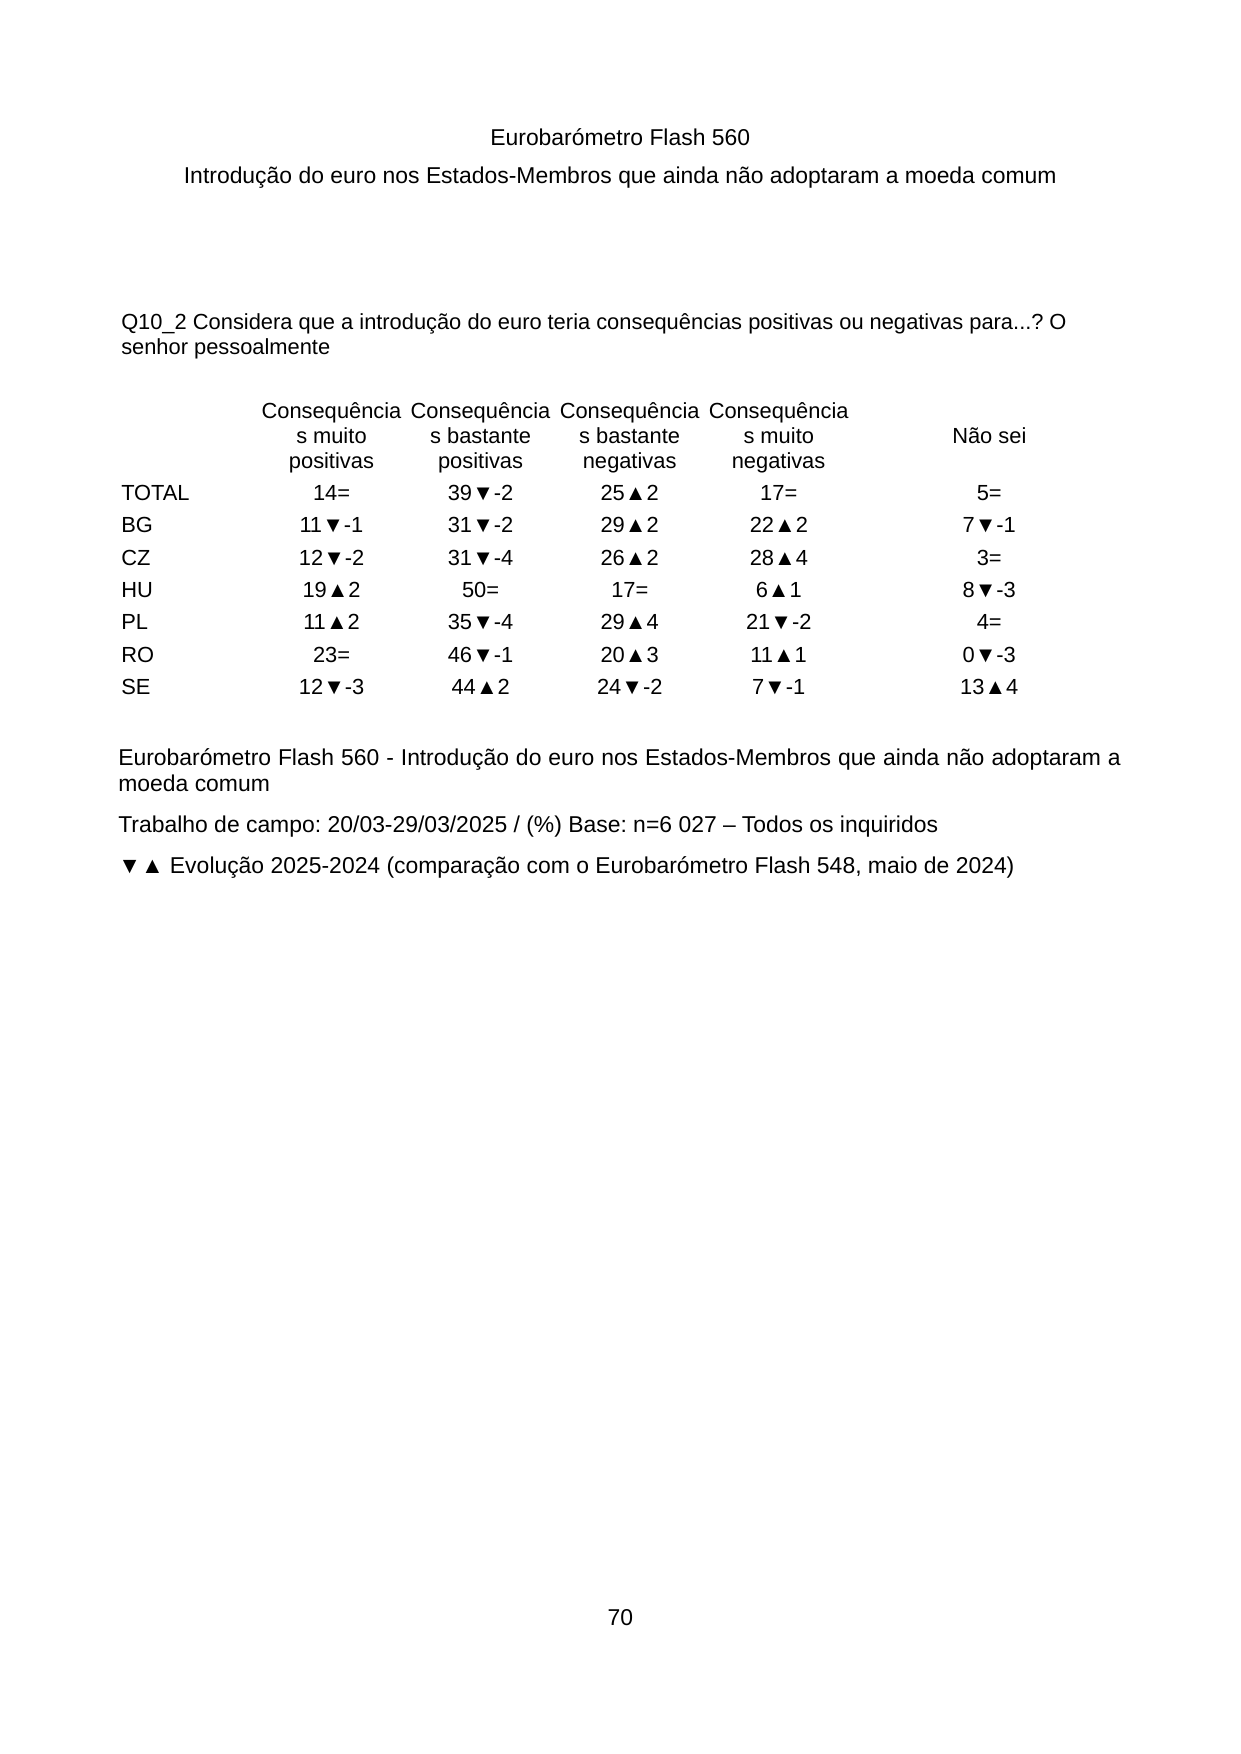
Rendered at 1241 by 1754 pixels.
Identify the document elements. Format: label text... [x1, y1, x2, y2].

table_cell 20▲3 [555, 638, 704, 670]
table_cell 0▼-3 [853, 638, 1125, 670]
table_cell 19▲2 [257, 573, 406, 606]
table_cell 12▼-2 [257, 541, 406, 573]
table_cell 17= [704, 476, 853, 508]
table_cell CZ [118, 541, 257, 573]
table_cell Consequências muito negativas [704, 395, 853, 476]
table_cell [853, 362, 1125, 394]
table_cell 29▲2 [555, 509, 704, 541]
table_cell 12▼-3 [257, 670, 406, 703]
table_cell 7▼-1 [853, 509, 1125, 541]
table_cell 31▼-4 [406, 541, 555, 573]
table_cell Consequências muito positivas [257, 395, 406, 476]
table_cell 21▼-2 [704, 606, 853, 638]
table_cell HU [118, 573, 257, 606]
table_cell 6▲1 [704, 573, 853, 606]
table_cell 35▼-4 [406, 606, 555, 638]
table_cell [257, 362, 406, 394]
table_cell BG [118, 509, 257, 541]
table_cell [118, 362, 257, 394]
table_header Q10_2 Considera que a introdução do euro teria consequências positivas ou negativas para...? O senhor pessoalmente [118, 306, 1125, 362]
table_cell 29▲4 [555, 606, 704, 638]
table_cell Não sei [853, 395, 1125, 476]
table_cell [555, 362, 704, 394]
table_cell TOTAL [118, 476, 257, 508]
table_cell 50= [406, 573, 555, 606]
table_cell [118, 395, 257, 476]
table_cell PL [118, 606, 257, 638]
table_cell 31▼-2 [406, 509, 555, 541]
table_cell 26▲2 [555, 541, 704, 573]
table_cell 23= [257, 638, 406, 670]
table_cell 28▲4 [704, 541, 853, 573]
table_cell SE [118, 670, 257, 703]
table_cell 22▲2 [704, 509, 853, 541]
table_cell 5= [853, 476, 1125, 508]
table_cell 8▼-3 [853, 573, 1125, 606]
table_cell 11▲2 [257, 606, 406, 638]
table_cell RO [118, 638, 257, 670]
table_cell 4= [853, 606, 1125, 638]
table_cell [704, 362, 853, 394]
table_cell 13▲4 [853, 670, 1125, 703]
table_cell 46▼-1 [406, 638, 555, 670]
table_cell 7▼-1 [704, 670, 853, 703]
table_cell 24▼-2 [555, 670, 704, 703]
table_cell Consequências bastante negativas [555, 395, 704, 476]
table_cell 14= [257, 476, 406, 508]
text Trabalho de campo: 20/03-29/03/2025 / (%) Base: n=6 027 – Todos os inquiridos [118, 811, 1122, 837]
table_cell [406, 362, 555, 394]
table_cell 11▲1 [704, 638, 853, 670]
table_cell 39▼-2 [406, 476, 555, 508]
text ▼▲ Evolução 2025-2024 (comparação com o Eurobarómetro Flash 548, maio de 2024) [118, 852, 1122, 878]
table_cell 44▲2 [406, 670, 555, 703]
table_cell 17= [555, 573, 704, 606]
table_cell 3= [853, 541, 1125, 573]
text Eurobarómetro Flash 560 - Introdução do euro nos Estados-Membros que ainda não adoptaram a moeda comum [118, 744, 1122, 796]
table_cell 11▼-1 [257, 509, 406, 541]
table_cell 25▲2 [555, 476, 704, 508]
table_cell Consequências bastante positivas [406, 395, 555, 476]
